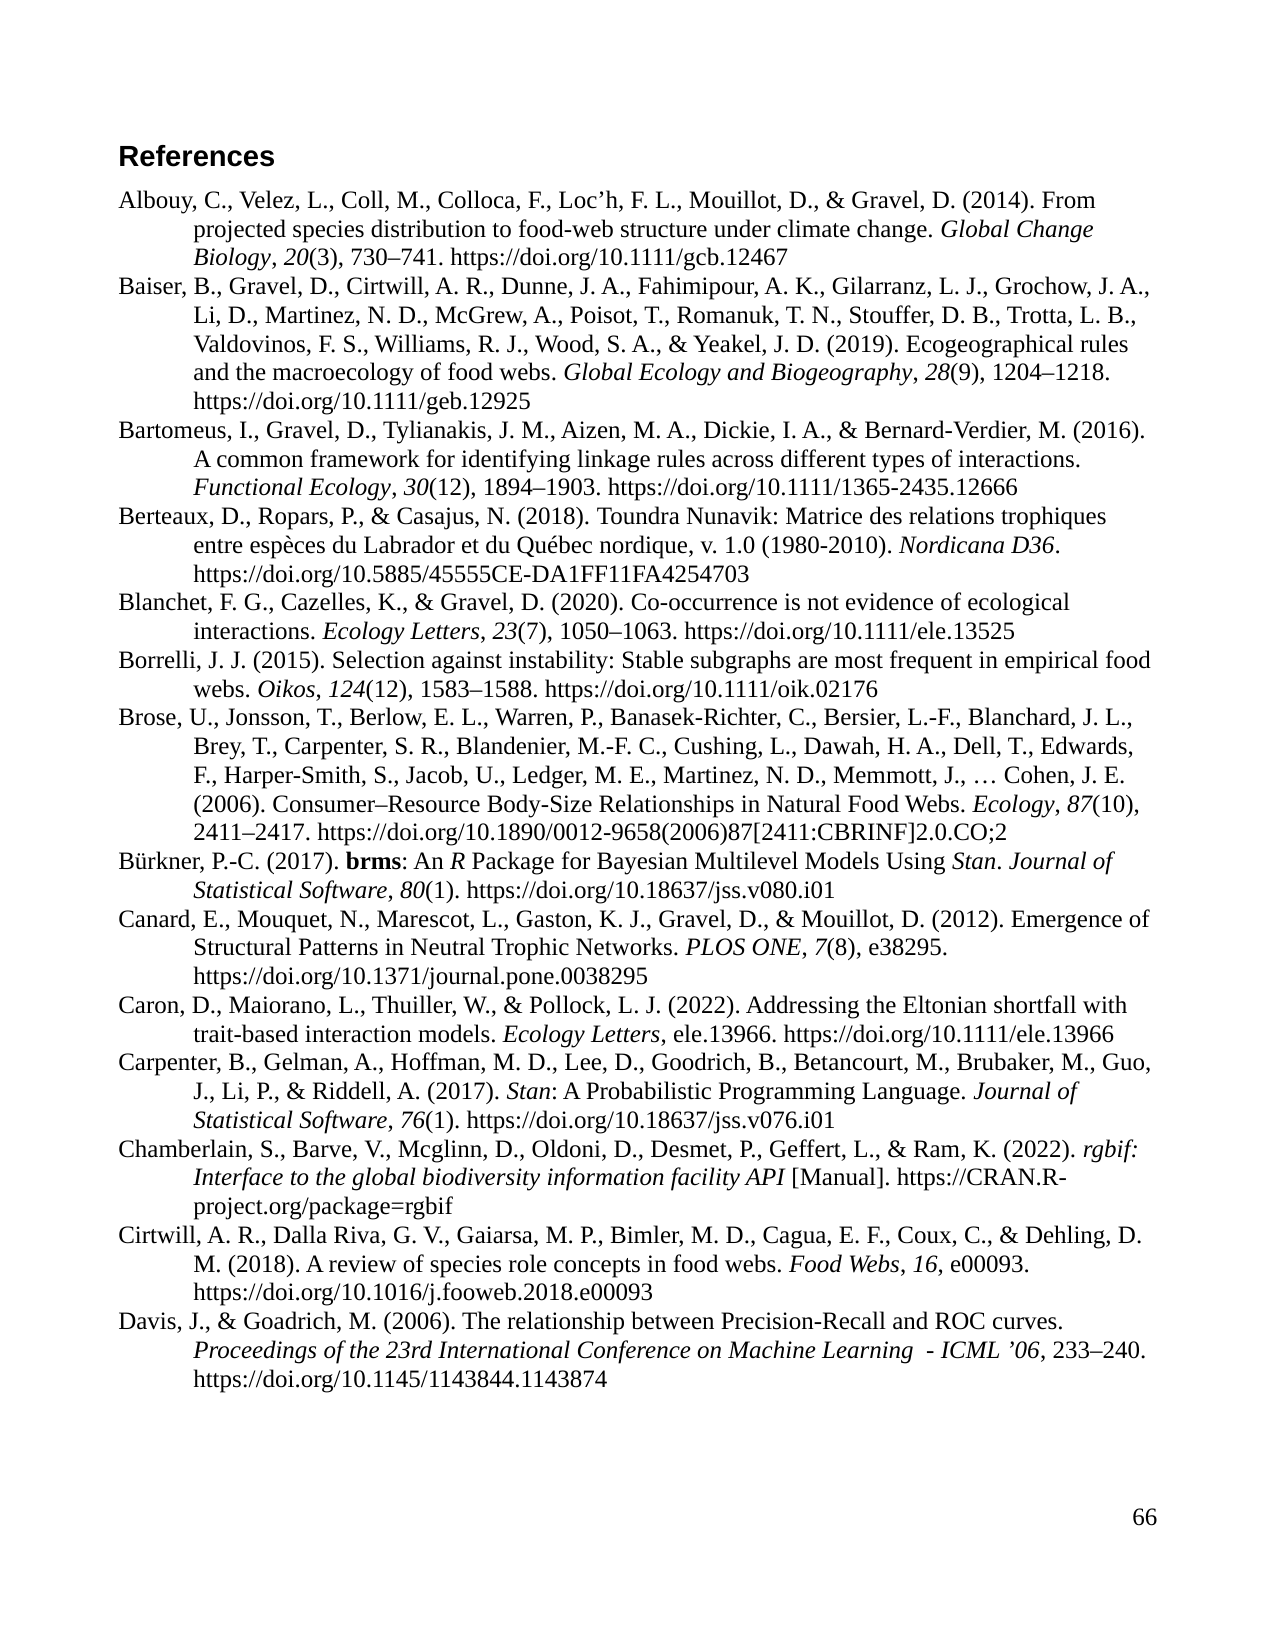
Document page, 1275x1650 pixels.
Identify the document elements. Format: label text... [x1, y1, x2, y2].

text Berteaux, D., Ropars, P., & Casajus, N. (2018). Toundra Nunavik: Matrice des relations trophiques entre espèces du Labrador et du Québec nordique, v. 1.0 (1980-2010). Nordicana D36. https://doi.org/10.5885/45555CE-DA1FF11FA4254703 [118, 501, 1157, 587]
text Brose, U., Jonsson, T., Berlow, E. L., Warren, P., Banasek-Richter, C., Bersier, L.-F., Blanchard, J. L., Brey, T., Carpenter, S. R., Blandenier, M.-F. C., Cushing, L., Dawah, H. A., Dell, T., Edwards, F., Harper-Smith, S., Jacob, U., Ledger, M. E., Martinez, N. D., Memmott, J., … Cohen, J. E. (2006). Consumer–Resource Body-Size Relationships in Natural Food Webs. Ecology, 87(10), 2411–2417. https://doi.org/10.1890/0012-9658(2006)87[2411:CBRINF]2.0.CO;2 [118, 702, 1157, 846]
text Borrelli, J. J. (2015). Selection against instability: Stable subgraphs are most frequent in empirical food webs. Oikos, 124(12), 1583–1588. https://doi.org/10.1111/oik.02176 [118, 645, 1157, 702]
subtitle References [118, 139, 1157, 172]
text Canard, E., Mouquet, N., Marescot, L., Gaston, K. J., Gravel, D., & Mouillot, D. (2012). Emergence of Structural Patterns in Neutral Trophic Networks. PLOS ONE, 7(8), e38295. https://doi.org/10.1371/journal.pone.0038295 [118, 904, 1157, 990]
text Carpenter, B., Gelman, A., Hoffman, M. D., Lee, D., Goodrich, B., Betancourt, M., Brubaker, M., Guo, J., Li, P., & Riddell, A. (2017). Stan: A Probabilistic Programming Language. Journal of Statistical Software, 76(1). https://doi.org/10.18637/jss.v076.i01 [118, 1047, 1157, 1134]
text Baiser, B., Gravel, D., Cirtwill, A. R., Dunne, J. A., Fahimipour, A. K., Gilarranz, L. J., Grochow, J. A., Li, D., Martinez, N. D., McGrew, A., Poisot, T., Romanuk, T. N., Stouffer, D. B., Trotta, L. B., Valdovinos, F. S., Williams, R. J., Wood, S. A., & Yeakel, J. D. (2019). Ecogeographical rules and the macroecology of food webs. Global Ecology and Biogeography, 28(9), 1204–1218. https://doi.org/10.1111/geb.12925 [118, 271, 1157, 415]
text Davis, J., & Goadrich, M. (2006). The relationship between Precision-Recall and ROC curves. Proceedings of the 23rd International Conference on Machine Learning - ICML ’06, 233–240. https://doi.org/10.1145/1143844.1143874 [118, 1306, 1157, 1392]
text Blanchet, F. G., Cazelles, K., & Gravel, D. (2020). Co-occurrence is not evidence of ecological interactions. Ecology Letters, 23(7), 1050–1063. https://doi.org/10.1111/ele.13525 [118, 587, 1157, 645]
text Bartomeus, I., Gravel, D., Tylianakis, J. M., Aizen, M. A., Dickie, I. A., & Bernard‐Verdier, M. (2016). A common framework for identifying linkage rules across different types of interactions. Functional Ecology, 30(12), 1894–1903. https://doi.org/10.1111/1365-2435.12666 [118, 415, 1157, 501]
text Albouy, C., Velez, L., Coll, M., Colloca, F., Loc’h, F. L., Mouillot, D., & Gravel, D. (2014). From projected species distribution to food-web structure under climate change. Global Change Biology, 20(3), 730–741. https://doi.org/10.1111/gcb.12467 [118, 185, 1157, 271]
text Chamberlain, S., Barve, V., Mcglinn, D., Oldoni, D., Desmet, P., Geffert, L., & Ram, K. (2022). rgbif: Interface to the global biodiversity information facility API [Manual]. https://CRAN.R-project.org/package=rgbif [118, 1134, 1157, 1220]
text Bürkner, P.-C. (2017). brms: An R Package for Bayesian Multilevel Models Using Stan. Journal of Statistical Software, 80(1). https://doi.org/10.18637/jss.v080.i01 [118, 846, 1157, 904]
text Cirtwill, A. R., Dalla Riva, G. V., Gaiarsa, M. P., Bimler, M. D., Cagua, E. F., Coux, C., & Dehling, D. M. (2018). A review of species role concepts in food webs. Food Webs, 16, e00093. https://doi.org/10.1016/j.fooweb.2018.e00093 [118, 1220, 1157, 1306]
text Caron, D., Maiorano, L., Thuiller, W., & Pollock, L. J. (2022). Addressing the Eltonian shortfall with trait‐based interaction models. Ecology Letters, ele.13966. https://doi.org/10.1111/ele.13966 [118, 990, 1157, 1047]
